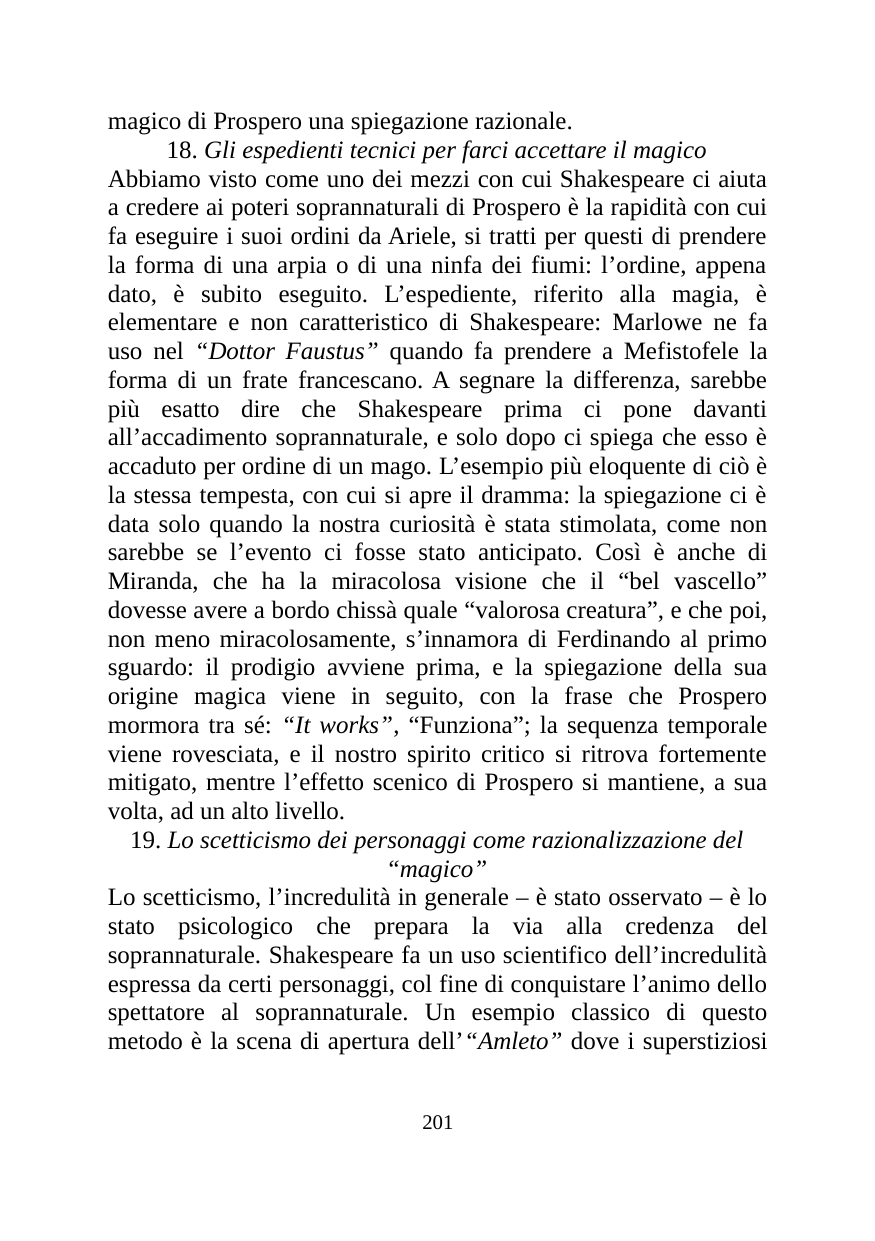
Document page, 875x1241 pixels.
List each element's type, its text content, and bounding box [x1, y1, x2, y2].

text Lo scetticismo, l’incredulità in generale – è stato osservato – è lo stato psicologico che prepara la via alla credenza del soprannaturale. Shakespeare fa un uso scientifico dell’incredulità espressa da certi personaggi, col fine di conquistare l’animo dello spettatore al soprannaturale. Un esempio classico di questo metodo è la scena di apertura dell’“Amleto” dove i superstiziosi [108, 882, 768, 1055]
subtitle 18. Gli espedienti tecnici per farci accettare il magico [108, 135, 768, 164]
text magico di Prospero una spiegazione razionale. [108, 106, 768, 135]
subtitle 19. Lo scetticismo dei personaggi come razionalizzazione del “magico” [108, 825, 768, 882]
text Abbiamo visto come uno dei mezzi con cui Shakespeare ci aiuta a credere ai poteri soprannaturali di Prospero è la rapidità con cui fa eseguire i suoi ordini da Ariele, si tratti per questi di prendere la forma di una arpia o di una ninfa dei fiumi: l’ordine, appena dato, è subito eseguito. L’espediente, riferito alla magia, è elementare e non caratteristico di Shakespeare: Marlowe ne fa uso nel “Dottor Faustus” quando fa prendere a Mefistofele la forma di un frate francescano. A segnare la differenza, sarebbe più esatto dire che Shakespeare prima ci pone davanti all’accadimento soprannaturale, e solo dopo ci spiega che esso è accaduto per ordine di un mago. L’esempio più eloquente di ciò è la stessa tempesta, con cui si apre il dramma: la spiegazione ci è data solo quando la nostra curiosità è stata stimolata, come non sarebbe se l’evento ci fosse stato anticipato. Così è anche di Miranda, che ha la miracolosa visione che il “bel vascello” dovesse avere a bordo chissà quale “valorosa creatura”, e che poi, non meno miracolosamente, s’innamora di Ferdinando al primo sguardo: il prodigio avviene prima, e la spiegazione della sua origine magica viene in seguito, con la frase che Prospero mormora tra sé: “It works”, “Funziona”; la sequenza temporale viene rovesciata, e il nostro spirito critico si ritrova fortemente mitigato, mentre l’effetto scenico di Prospero si mantiene, a sua volta, ad un alto livello. [108, 164, 768, 825]
